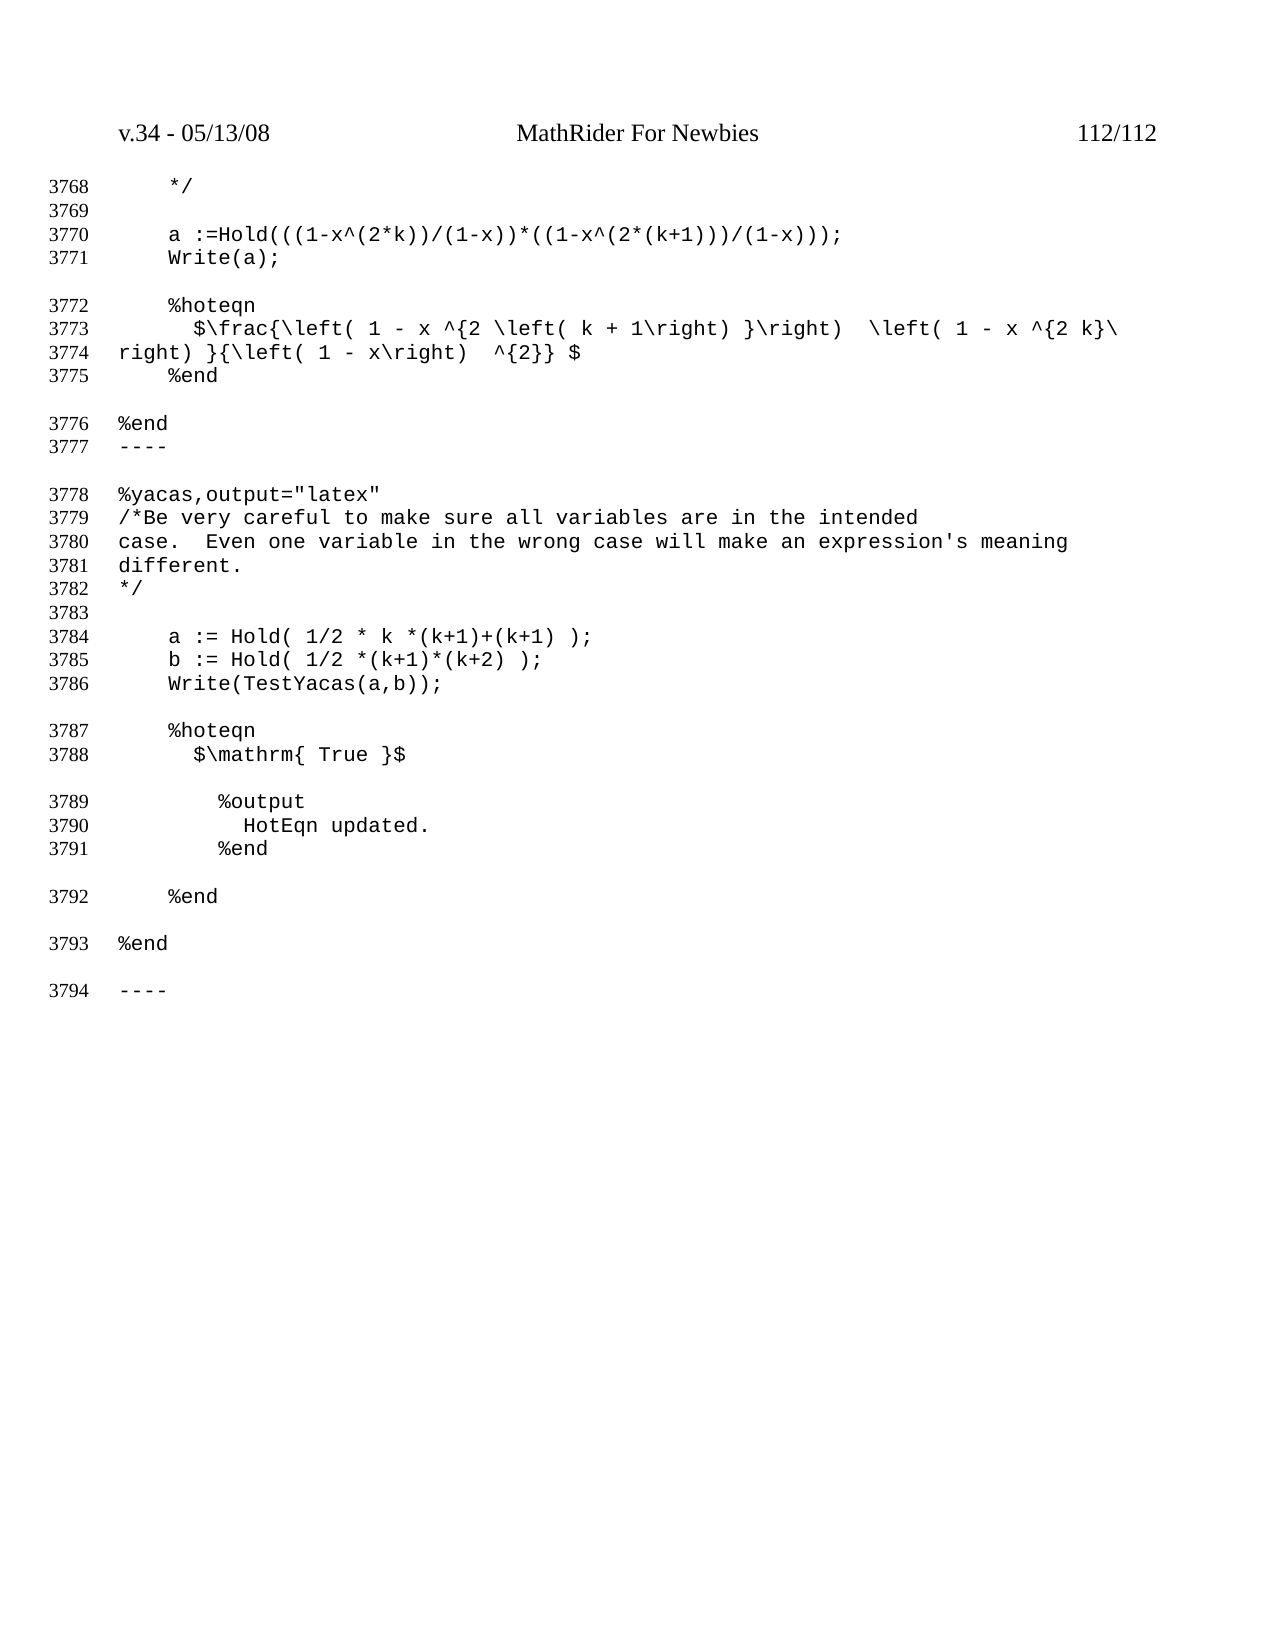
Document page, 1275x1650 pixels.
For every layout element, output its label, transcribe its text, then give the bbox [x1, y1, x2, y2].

text %hoteqn [118, 720, 1157, 744]
text %end [118, 838, 1157, 862]
text Write(TestYacas(a,b)); [118, 673, 1157, 697]
text $\frac{\left( 1 - x ^{2 \left( k + 1\right) }\right) \left( 1 - x ^{2 k}\right) }{\left( 1 - x\right) ^{2}} $ [118, 318, 1157, 366]
text $\mathrm{ True }$ [118, 744, 1157, 767]
text ---- [118, 980, 1157, 1004]
text %end [118, 886, 1157, 909]
text %hoteqn [118, 294, 1157, 318]
text a := Hold( 1/2 * k *(k+1)+(k+1) ); [118, 626, 1157, 649]
text %end [118, 413, 1157, 436]
text %output [118, 791, 1157, 815]
text Write(a); [118, 247, 1157, 271]
text %end [118, 366, 1157, 389]
text different. [118, 555, 1157, 578]
text */ [118, 176, 1157, 200]
text b := Hold( 1/2 *(k+1)*(k+2) ); [118, 649, 1157, 673]
text */ [118, 578, 1157, 602]
text case. Even one variable in the wrong case will make an expression's meaning [118, 531, 1157, 555]
text %end [118, 933, 1157, 957]
text a :=Hold(((1-x^(2*k))/(1-x))*((1-x^(2*(k+1)))/(1-x))); [118, 224, 1157, 247]
text ---- [118, 436, 1157, 460]
text %yacas,output="latex" [118, 484, 1157, 507]
text HotEqn updated. [118, 815, 1157, 838]
text /*Be very careful to make sure all variables are in the intended [118, 507, 1157, 531]
